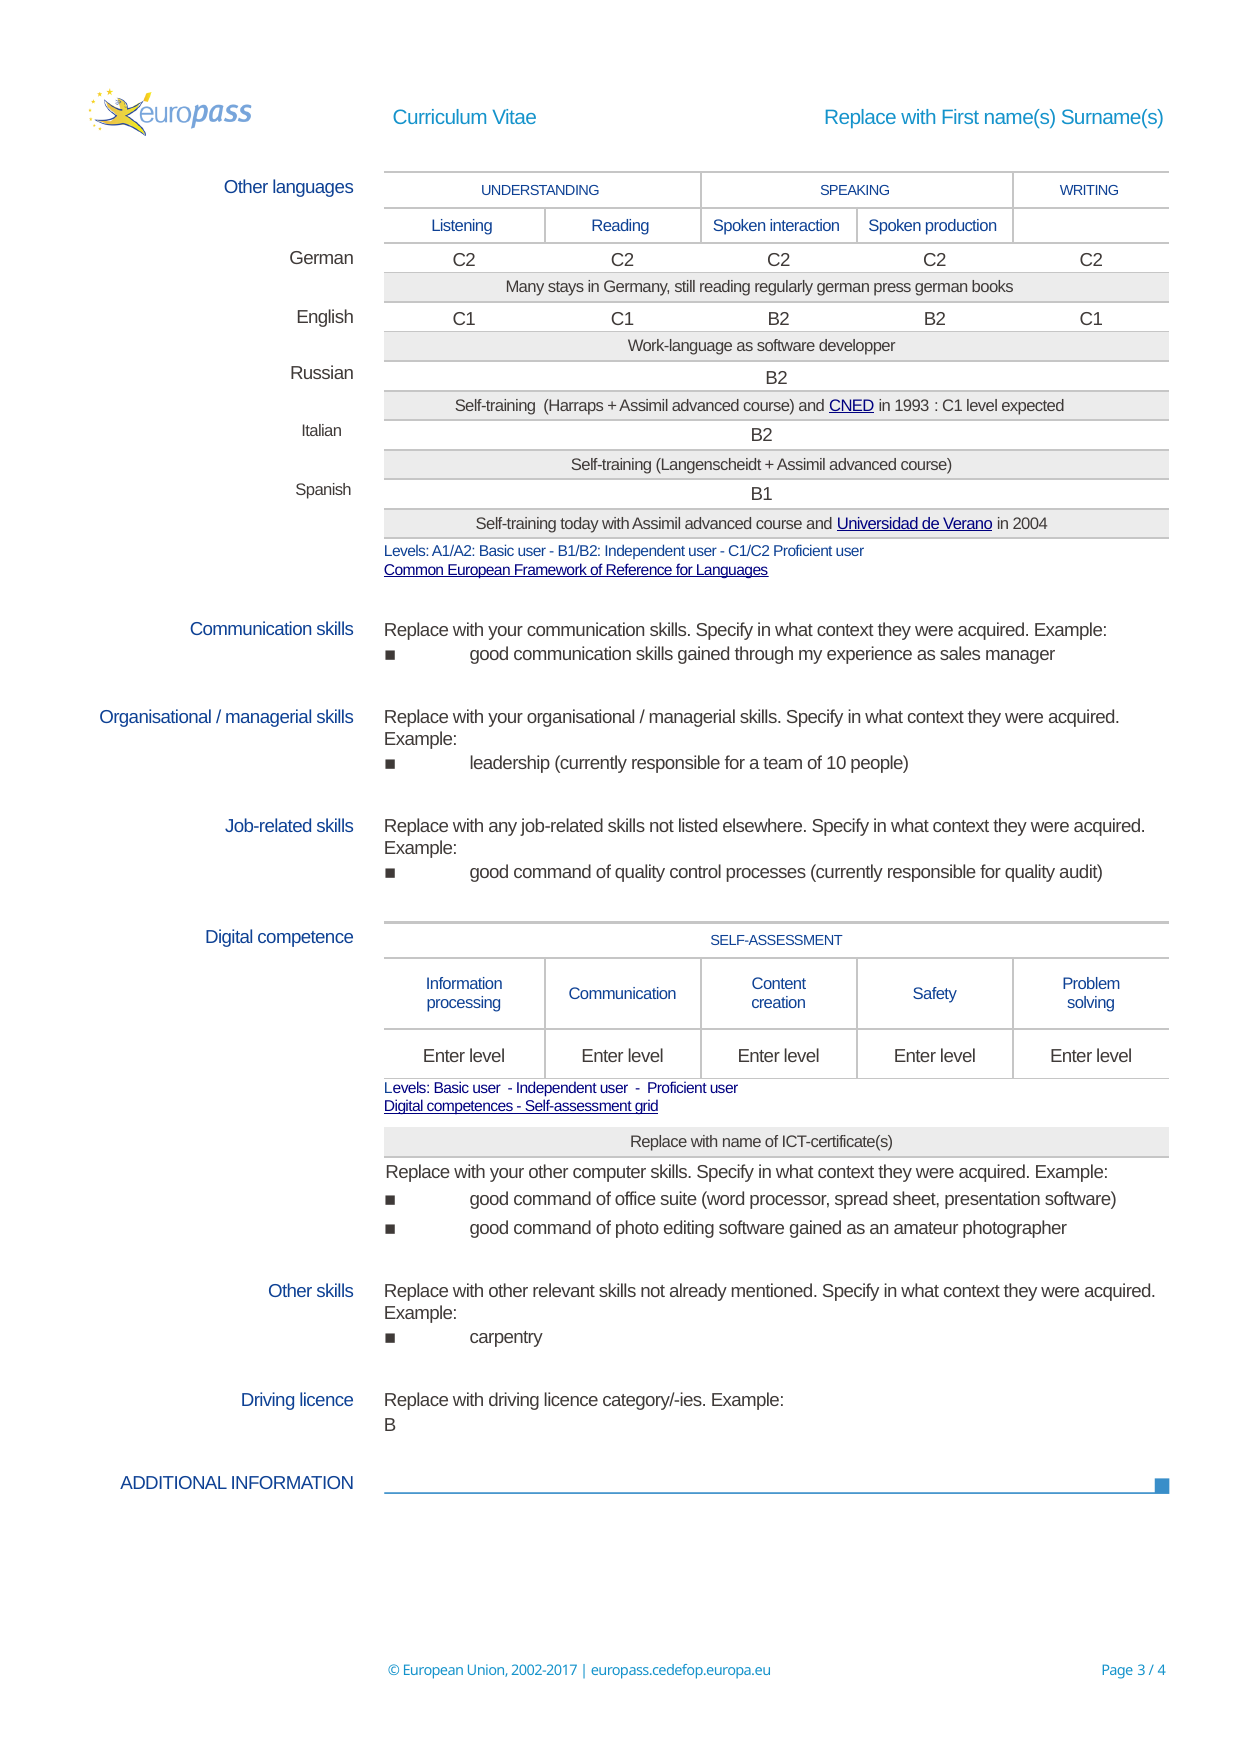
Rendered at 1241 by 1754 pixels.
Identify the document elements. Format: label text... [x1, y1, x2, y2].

table_header SELF-ASSESSMENT [384, 924, 1169, 957]
table_cell Enter level [546, 1030, 700, 1078]
table_cell B2 [384, 421, 1169, 448]
table_header Replace with your communication skills. Specify in what context they were acquired. Example: good communication skills gained through my experience as sales manager [384, 616, 1169, 666]
table_cell Enter level [384, 1030, 544, 1078]
table_cell Levels: A1/A2: Basic user - B1/B2: Independent user - C1/C2 Proficient user Common European Framework of Reference for Languages [384, 539, 1169, 578]
table_cell B2 [857, 303, 1013, 331]
table_cell Self-training (Harraps + Assimil advanced course) and CNED in 1993 : C1 level expected [384, 392, 1169, 419]
table_header Communication skills [89, 616, 384, 666]
table_cell [89, 508, 384, 537]
table_cell C2 [384, 244, 544, 272]
picture [384, 1478, 1170, 1494]
table_cell B1 [384, 480, 1169, 507]
table_cell [89, 1127, 384, 1156]
table_cell Russian [89, 360, 384, 389]
table_cell [89, 1156, 384, 1239]
table_header Replace with your organisational / managerial skills. Specify in what context they were acquired. Example: leadership (currently responsible for a team of 10 people) [384, 703, 1169, 775]
table_header Digital competence [89, 921, 384, 1028]
table_header ADDITIONAL INFORMATION [89, 1472, 384, 1493]
table_cell Content creation [702, 959, 856, 1028]
table_cell Safety [858, 959, 1012, 1028]
table_cell B2 [701, 303, 857, 331]
table_cell C1 [1013, 303, 1169, 331]
table_cell Work-language as software developper [384, 332, 1169, 360]
table_cell Information processing [384, 959, 544, 1028]
table_header [384, 1472, 1169, 1478]
table_cell WRITING [1014, 173, 1169, 207]
table_cell UNDERSTANDING [384, 173, 700, 207]
table_cell Self-training today with Assimil advanced course and Universidad de Verano in 2004 [384, 510, 1169, 537]
table_cell C1 [545, 303, 701, 331]
table_cell Problem solving [1014, 959, 1169, 1028]
table_cell [89, 537, 384, 578]
table_cell English [89, 301, 384, 331]
table_cell Spanish [89, 478, 384, 507]
table_cell B2 [384, 362, 1169, 389]
table_cell C1 [384, 303, 544, 331]
table_header Job-related skills [89, 812, 384, 884]
table_header Other skills [89, 1277, 384, 1348]
table_cell [89, 449, 384, 478]
table_cell C2 [701, 244, 857, 272]
table_header Replace with driving licence category/-ies. Example: B [384, 1386, 1169, 1435]
table_cell SPEAKING [702, 173, 1012, 207]
table_cell Self-training (Langenscheidt + Assimil advanced course) [384, 451, 1169, 478]
table_cell Communication [546, 959, 700, 1028]
picture [88, 88, 252, 136]
table_cell Many stays in Germany, still reading regularly german press german books [384, 273, 1169, 301]
table_header Replace with other relevant skills not already mentioned. Specify in what context they were acquired. Example: carpentry [384, 1277, 1169, 1348]
table_cell Spoken interaction [702, 209, 856, 242]
table_cell Other languages [89, 171, 384, 242]
table_cell C2 [545, 244, 701, 272]
table_cell [89, 390, 384, 419]
table_header Driving licence [89, 1386, 384, 1435]
table_cell Replace with your other computer skills. Specify in what context they were acquired. Example: good command of office suite (word processor, spread sheet, presentation software) good command of photo editing software gained as an amateur photographer [384, 1158, 1169, 1239]
table_cell Enter level [858, 1030, 1012, 1078]
table_cell Listening [384, 209, 544, 242]
table_cell Reading [546, 209, 700, 242]
table_cell C2 [1013, 244, 1169, 272]
table_cell [89, 1028, 384, 1078]
table_cell Italian [89, 419, 384, 448]
table_header Replace with any job-related skills not listed elsewhere. Specify in what context they were acquired. Example: good command of quality control processes (currently responsible for quality audit) [384, 812, 1169, 884]
table_cell [89, 272, 384, 301]
table_cell Enter level [1014, 1030, 1169, 1078]
table_cell Replace with name of ICT-certificate(s) [384, 1127, 1169, 1156]
table_cell [89, 331, 384, 360]
table_cell [1014, 209, 1169, 242]
table_cell Enter level [702, 1030, 856, 1078]
table_cell Spoken production [858, 209, 1012, 242]
table_cell Levels: Basic user - Independent user - Proficient user Digital competences - Self-assessment grid [384, 1079, 1169, 1127]
table_cell C2 [857, 244, 1013, 272]
table_cell [89, 1078, 384, 1127]
table_header Organisational / managerial skills [89, 703, 384, 775]
table_cell German [89, 242, 384, 272]
